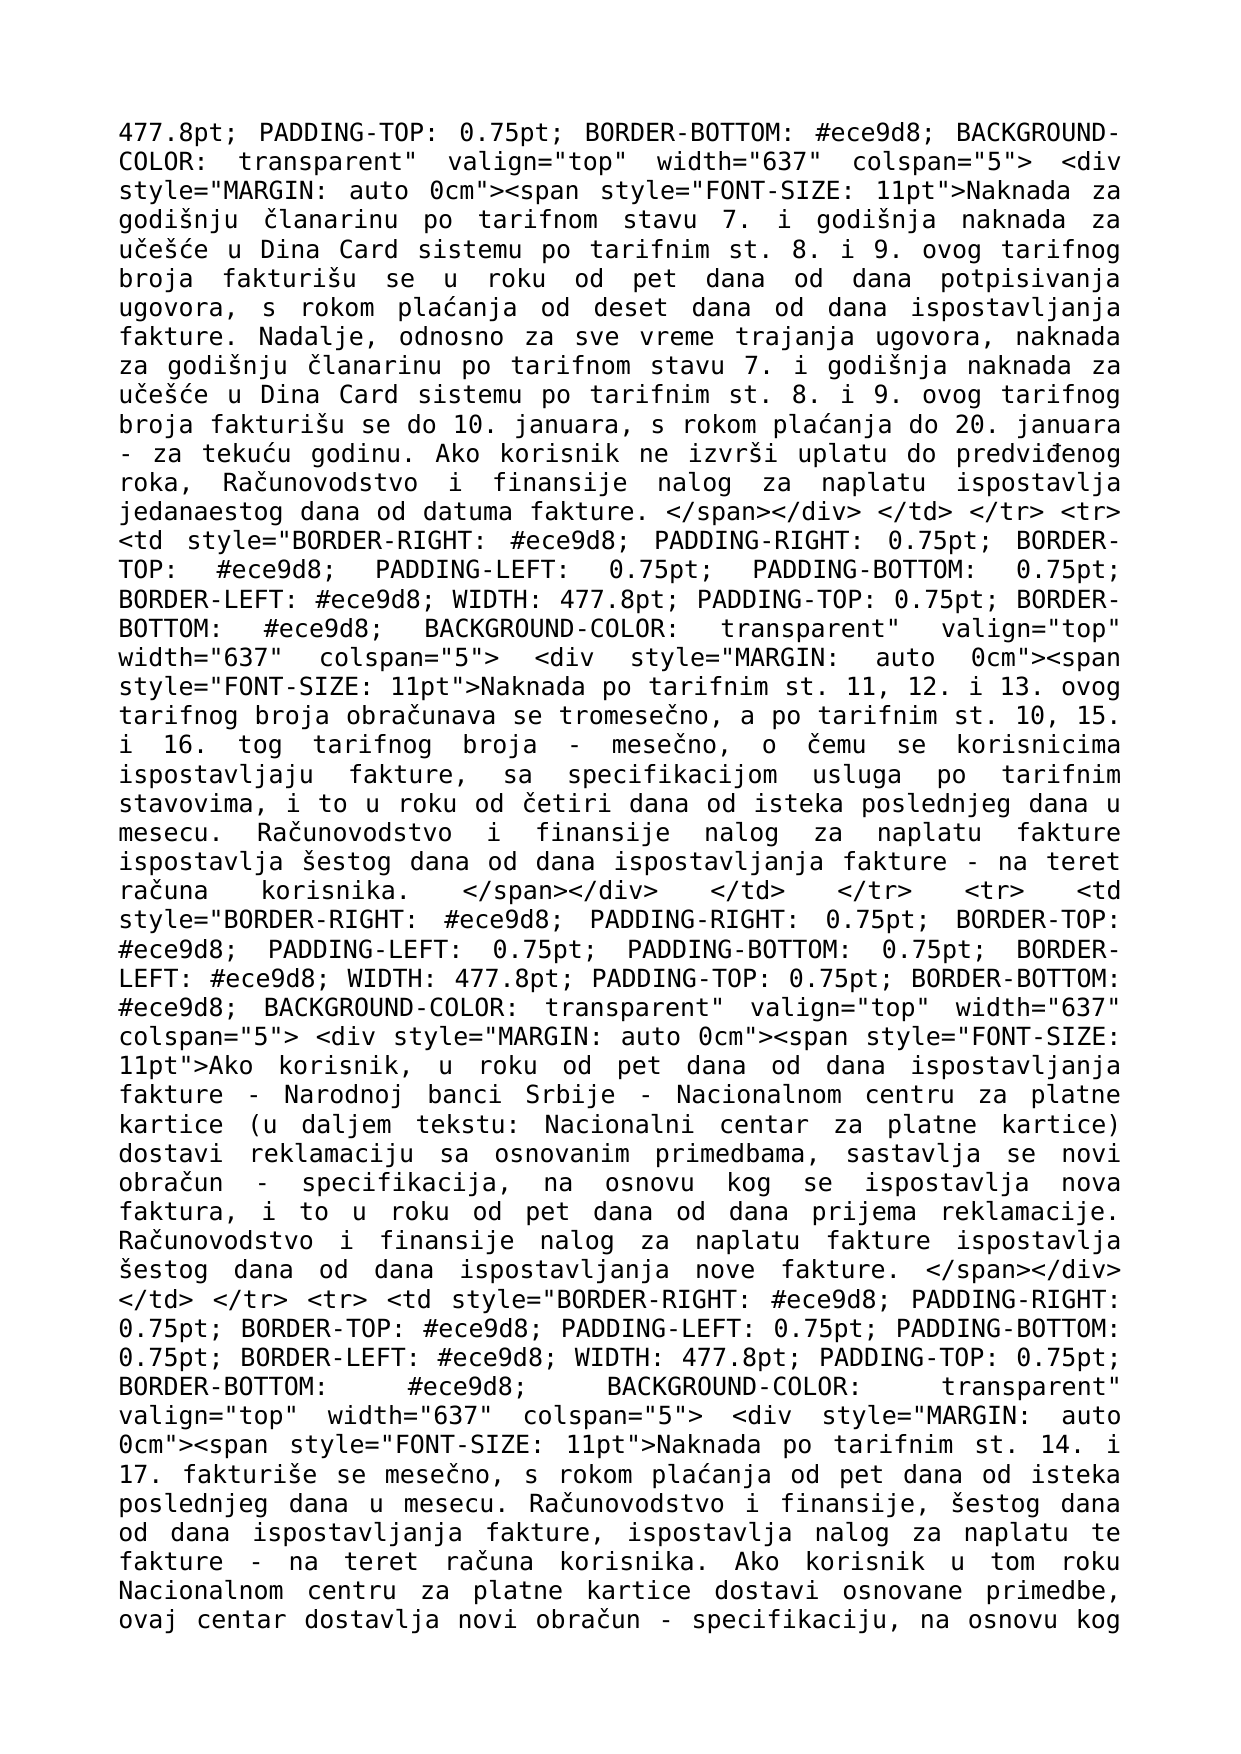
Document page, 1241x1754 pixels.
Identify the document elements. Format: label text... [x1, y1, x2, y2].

text 477.8pt; PADDING-TOP: 0.75pt; BORDER-BOTTOM: #ece9d8; BACKGROUND-COLOR: transparent" valign="top" width="637" colspan="5"> <div style="MARGIN: auto 0cm"><span style="FONT-SIZE: 11pt">Naknada za godišnju članarinu po tarifnom stavu 7. i godišnja naknada za učešće u Dina Card sistemu po tarifnim st. 8. i 9. ovog tarifnog broja fakturišu se u roku od pet dana od dana potpisivanja ugovora, s rokom plaćanja od deset dana od dana ispostavljanja fakture. Nadalje, odnosno za sve vreme trajanja ugovora, naknada za godišnju članarinu po tarifnom stavu 7. i godišnja naknada za učešće u Dina Card sistemu po tarifnim st. 8. i 9. ovog tarifnog broja fakturišu se do 10. januara, s rokom plaćanja do 20. januara - za tekuću godinu. Ako korisnik ne izvrši uplatu do predviđenog roka, Računovodstvo i finansije nalog za naplatu ispostavlja jedanaestog dana od datuma fakture. </span></div> </td> </tr> <tr> <td style="BORDER-RIGHT: #ece9d8; PADDING-RIGHT: 0.75pt; BORDER-TOP: #ece9d8; PADDING-LEFT: 0.75pt; PADDING-BOTTOM: 0.75pt; BORDER-LEFT: #ece9d8; WIDTH: 477.8pt; PADDING-TOP: 0.75pt; BORDER-BOTTOM: #ece9d8; BACKGROUND-COLOR: transparent" valign="top" width="637" colspan="5"> <div style="MARGIN: auto 0cm"><span style="FONT-SIZE: 11pt">Naknada po tarifnim st. 11, 12. i 13. ovog tarifnog broja obračunava se tromesečno, a po tarifnim st. 10, 15. i 16. tog tarifnog broja - mesečno, o čemu se korisnicima ispostavljaju fakture, sa specifikacijom usluga po tarifnim stavovima, i to u roku od četiri dana od isteka poslednjeg dana u mesecu. Računovodstvo i finansije nalog za naplatu fakture ispostavlja šestog dana od dana ispostavljanja fakture - na teret računa korisnika. </span></div> </td> </tr> <tr> <td style="BORDER-RIGHT: #ece9d8; PADDING-RIGHT: 0.75pt; BORDER-TOP: #ece9d8; PADDING-LEFT: 0.75pt; PADDING-BOTTOM: 0.75pt; BORDER-LEFT: #ece9d8; WIDTH: 477.8pt; PADDING-TOP: 0.75pt; BORDER-BOTTOM: #ece9d8; BACKGROUND-COLOR: transparent" valign="top" width="637" colspan="5"> <div style="MARGIN: auto 0cm"><span style="FONT-SIZE: 11pt">Ako korisnik, u roku od pet dana od dana ispostavljanja fakture - Narodnoj banci Srbije - Nacionalnom centru za platne kartice (u daljem tekstu: Nacionalni centar za platne kartice) dostavi reklamaciju sa osnovanim primedbama, sastavlja se novi obračun - specifikacija, na osnovu kog se ispostavlja nova faktura, i to u roku od pet dana od dana prijema reklamacije. Računovodstvo i finansije nalog za naplatu fakture ispostavlja šestog dana od dana ispostavljanja nove fakture. </span></div> </td> </tr> <tr> <td style="BORDER-RIGHT: #ece9d8; PADDING-RIGHT: 0.75pt; BORDER-TOP: #ece9d8; PADDING-LEFT: 0.75pt; PADDING-BOTTOM: 0.75pt; BORDER-LEFT: #ece9d8; WIDTH: 477.8pt; PADDING-TOP: 0.75pt; BORDER-BOTTOM: #ece9d8; BACKGROUND-COLOR: transparent" valign="top" width="637" colspan="5"> <div style="MARGIN: auto 0cm"><span style="FONT-SIZE: 11pt">Naknada po tarifnim st. 14. i 17. fakturiše se mesečno, s rokom plaćanja od pet dana od isteka poslednjeg dana u mesecu. Računovodstvo i finansije, šestog dana od dana ispostavljanja fakture, ispostavlja nalog za naplatu te fakture - na teret računa korisnika. Ako korisnik u tom roku Nacionalnom centru za platne kartice dostavi osnovane primedbe, ovaj centar dostavlja novi obračun - specifikaciju, na osnovu kog [118, 118, 1122, 1635]
